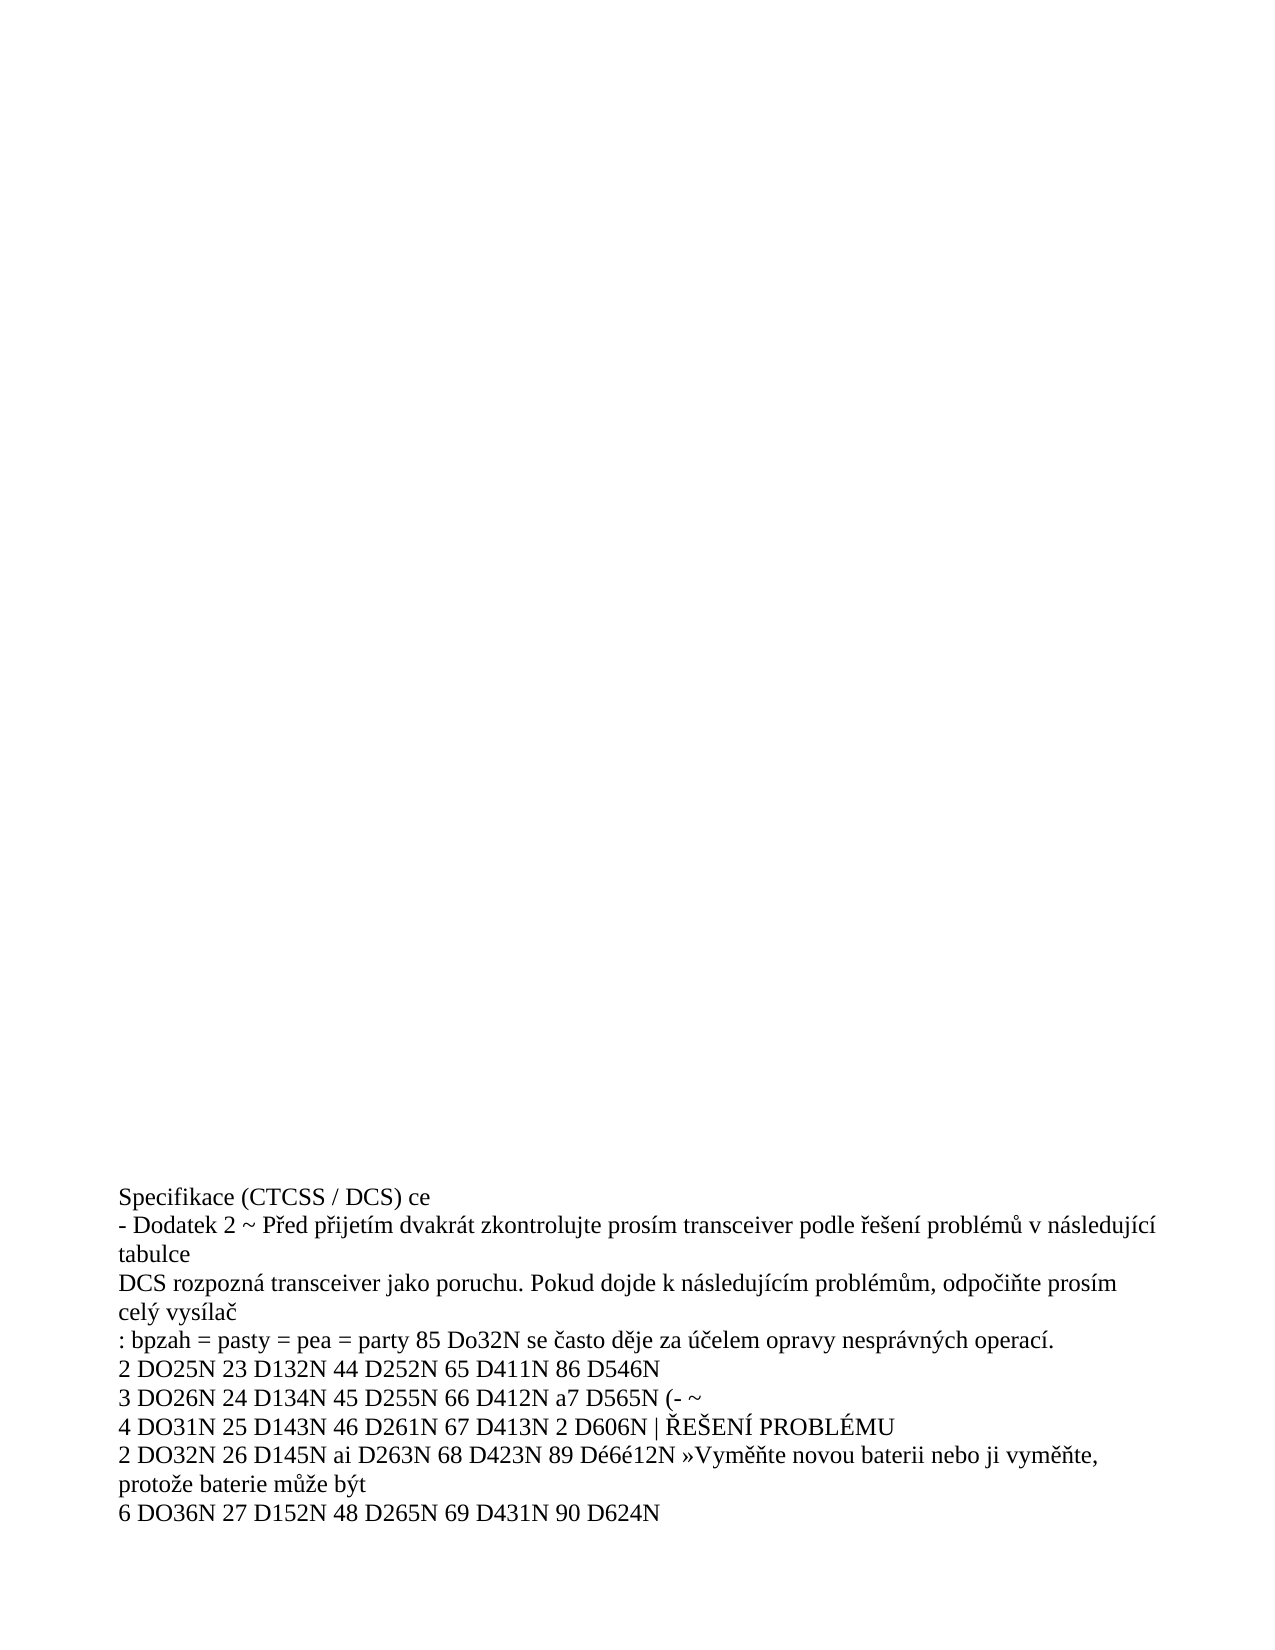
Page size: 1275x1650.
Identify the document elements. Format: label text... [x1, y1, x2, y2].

text - Dodatek 2 ~ Před přijetím dvakrát zkontrolujte prosím transceiver podle řešení problémů v následující tabulce [118, 1211, 1157, 1268]
text 2 DO32N 26 D145N ai D263N 68 D423N 89 Dé6é12N »Vyměňte novou baterii nebo ji vyměňte, protože baterie může být [118, 1441, 1157, 1498]
text Specifikace (CTCSS / DCS) ce [118, 1182, 1157, 1211]
text 4 DO31N 25 D143N 46 D261N 67 D413N 2 D606N | ŘEŠENÍ PROBLÉMU [118, 1412, 1157, 1441]
text 2 DO25N 23 D132N 44 D252N 65 D411N 86 D546N [118, 1354, 1157, 1383]
text 6 DO36N 27 D152N 48 D265N 69 D431N 90 D624N [118, 1498, 1157, 1527]
text : bpzah = pasty = pea = party 85 Do32N se často děje za účelem opravy nesprávných operací. [118, 1326, 1157, 1354]
text 3 DO26N 24 D134N 45 D255N 66 D412N a7 D565N (- ~ [118, 1383, 1157, 1412]
text DCS rozpozná transceiver jako poruchu. Pokud dojde k následujícím problémům, odpočiňte prosím celý vysílač [118, 1268, 1157, 1326]
